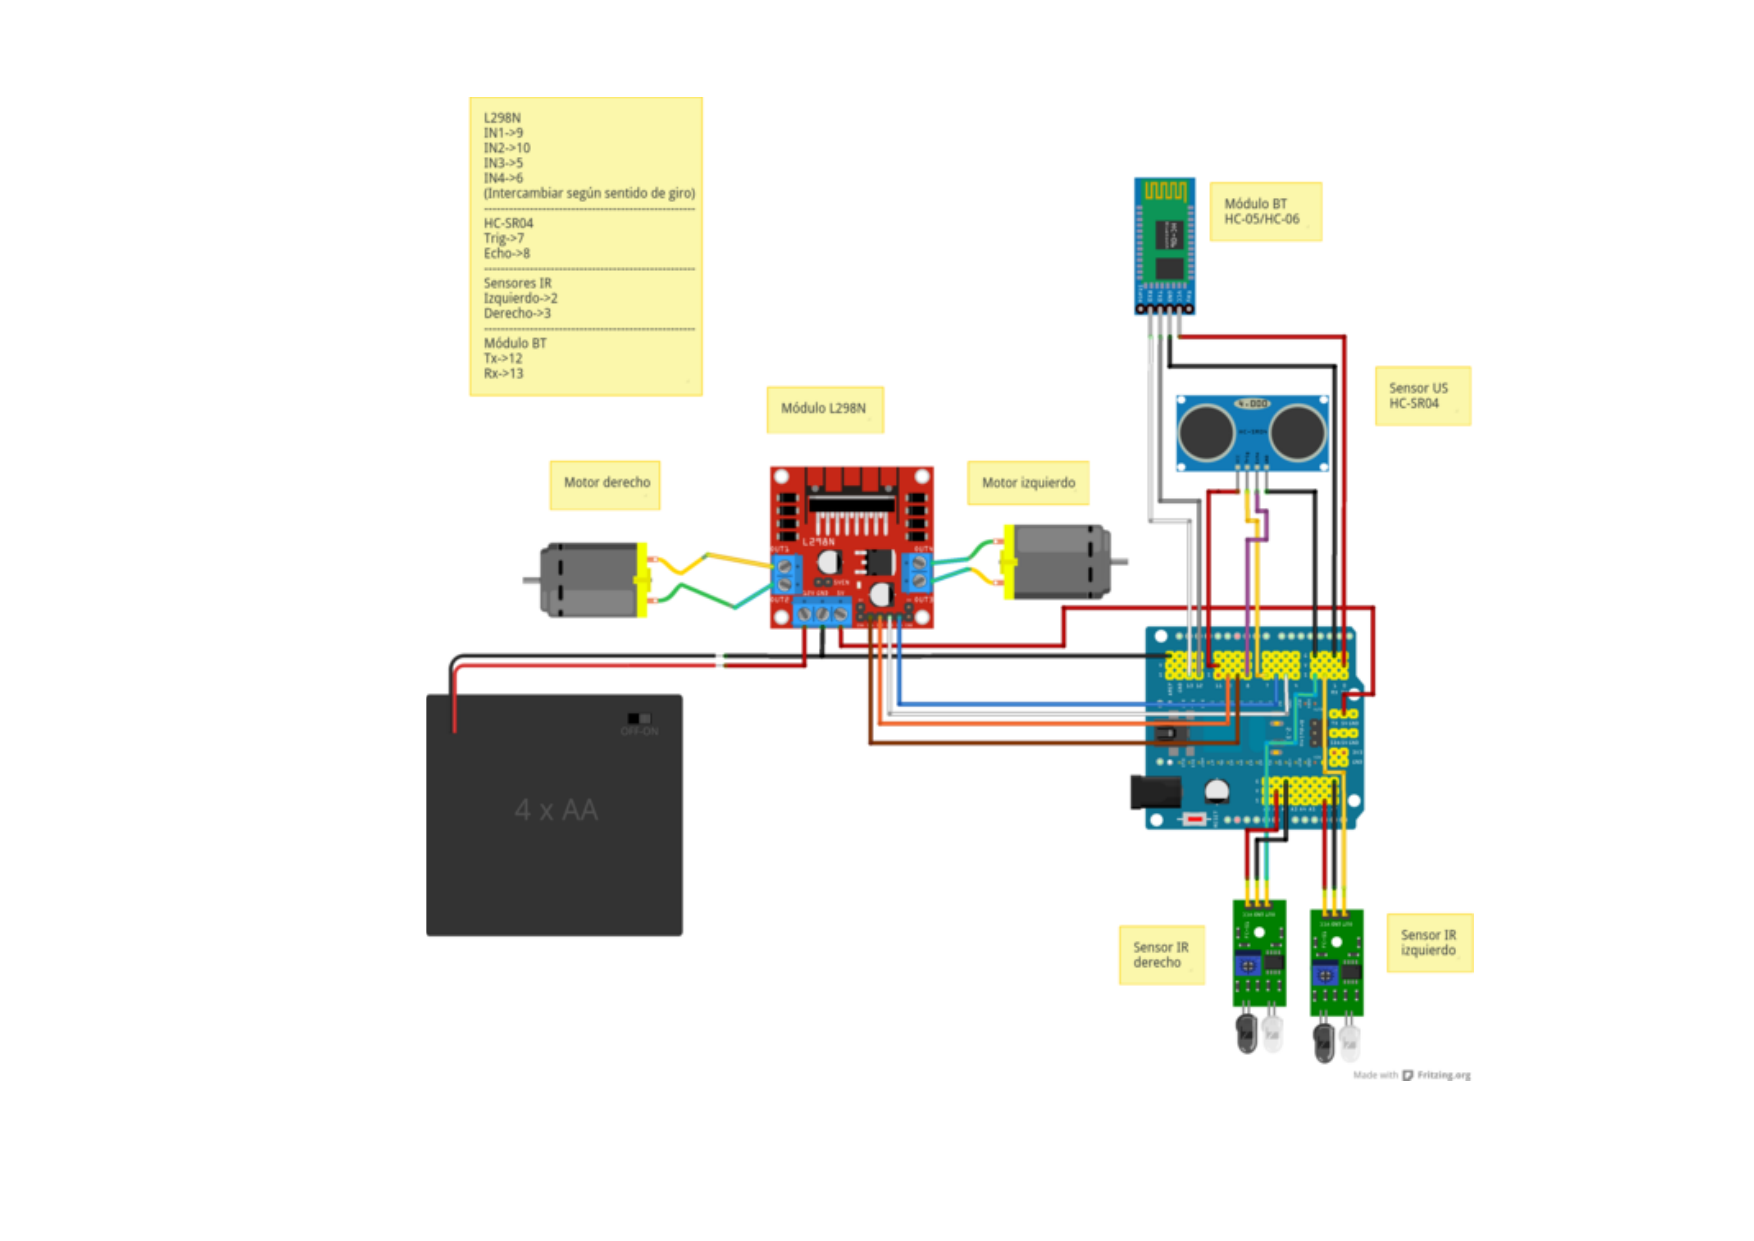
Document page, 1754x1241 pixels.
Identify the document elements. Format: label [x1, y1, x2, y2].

picture [426, 97, 1474, 1081]
